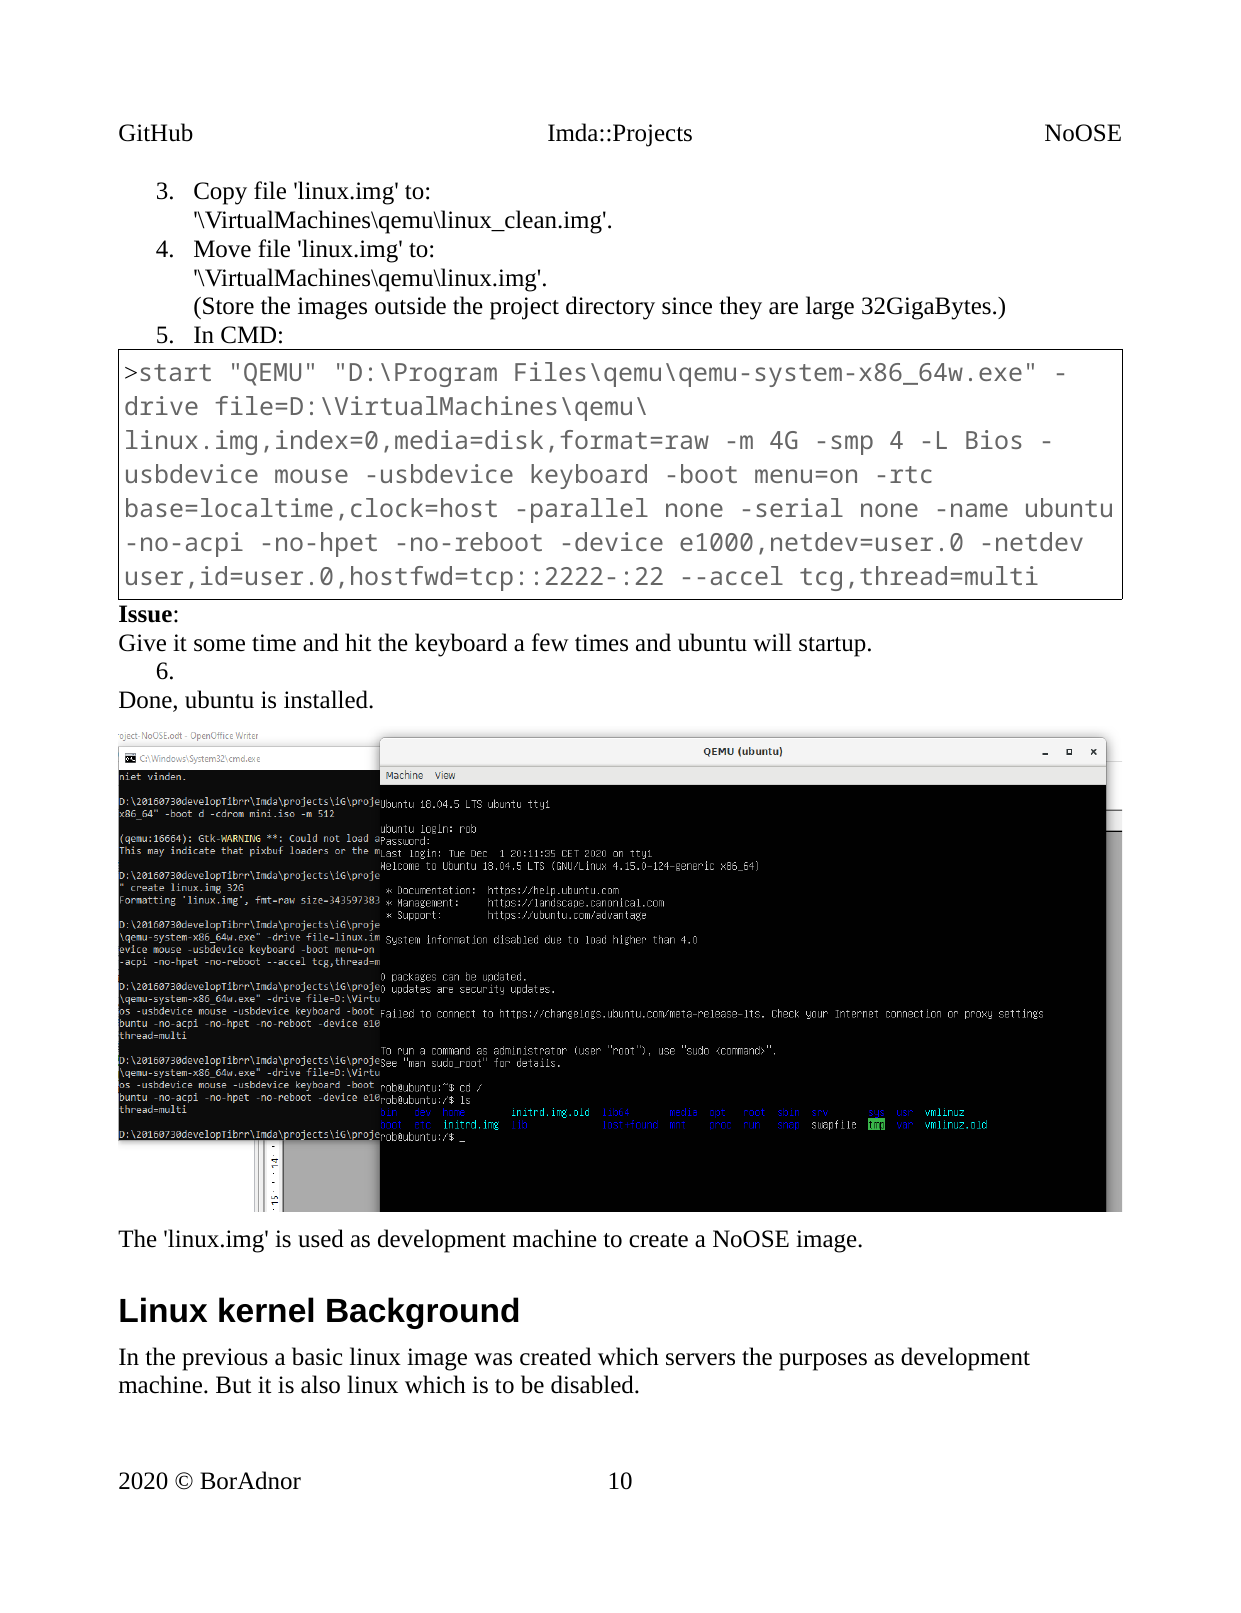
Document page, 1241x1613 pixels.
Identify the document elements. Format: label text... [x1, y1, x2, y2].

list Copy file 'linux.img' to: '\VirtualMachines\qemu\linux_clean.img'. [156, 176, 1122, 234]
picture [118, 726, 1123, 1212]
list In CMD: [156, 320, 1122, 349]
text In the previous a basic linux image was created which servers the purposes as development machine. But it is also linux which is to be disabled. [118, 1342, 1122, 1399]
text Issue: [118, 600, 1122, 628]
text Give it some time and hit the keyboard a few times and ubuntu will startup. [118, 628, 1122, 656]
subtitle Linux kernel Background [118, 1291, 1122, 1329]
list Move file 'linux.img' to: '\VirtualMachines\qemu\linux.img'. (Store the images outside the project directory since they are large 32GigaBytes.) [156, 234, 1122, 320]
table_header >start "QEMU" "D:\Program Files\qemu\qemu-system-x86_64w.exe" -drive file=D:\VirtualMachines\qemu\linux.img,index=0,media=disk,format=raw -m 4G -smp 4 -L Bios -usbdevice mouse -usbdevice keyboard -boot menu=on -rtc base=localtime,clock=host -parallel none -serial none -name ubuntu -no-acpi -no-hpet -no-reboot -device e1000,netdev=user.0 -netdev user,id=user.0,hostfwd=tcp::2222-:22 --accel tcg,thread=multi [119, 350, 1122, 599]
text The 'linux.img' is used as development machine to create a NoOSE image. [118, 1224, 1122, 1253]
text Done, ubuntu is installed. [118, 685, 1122, 714]
